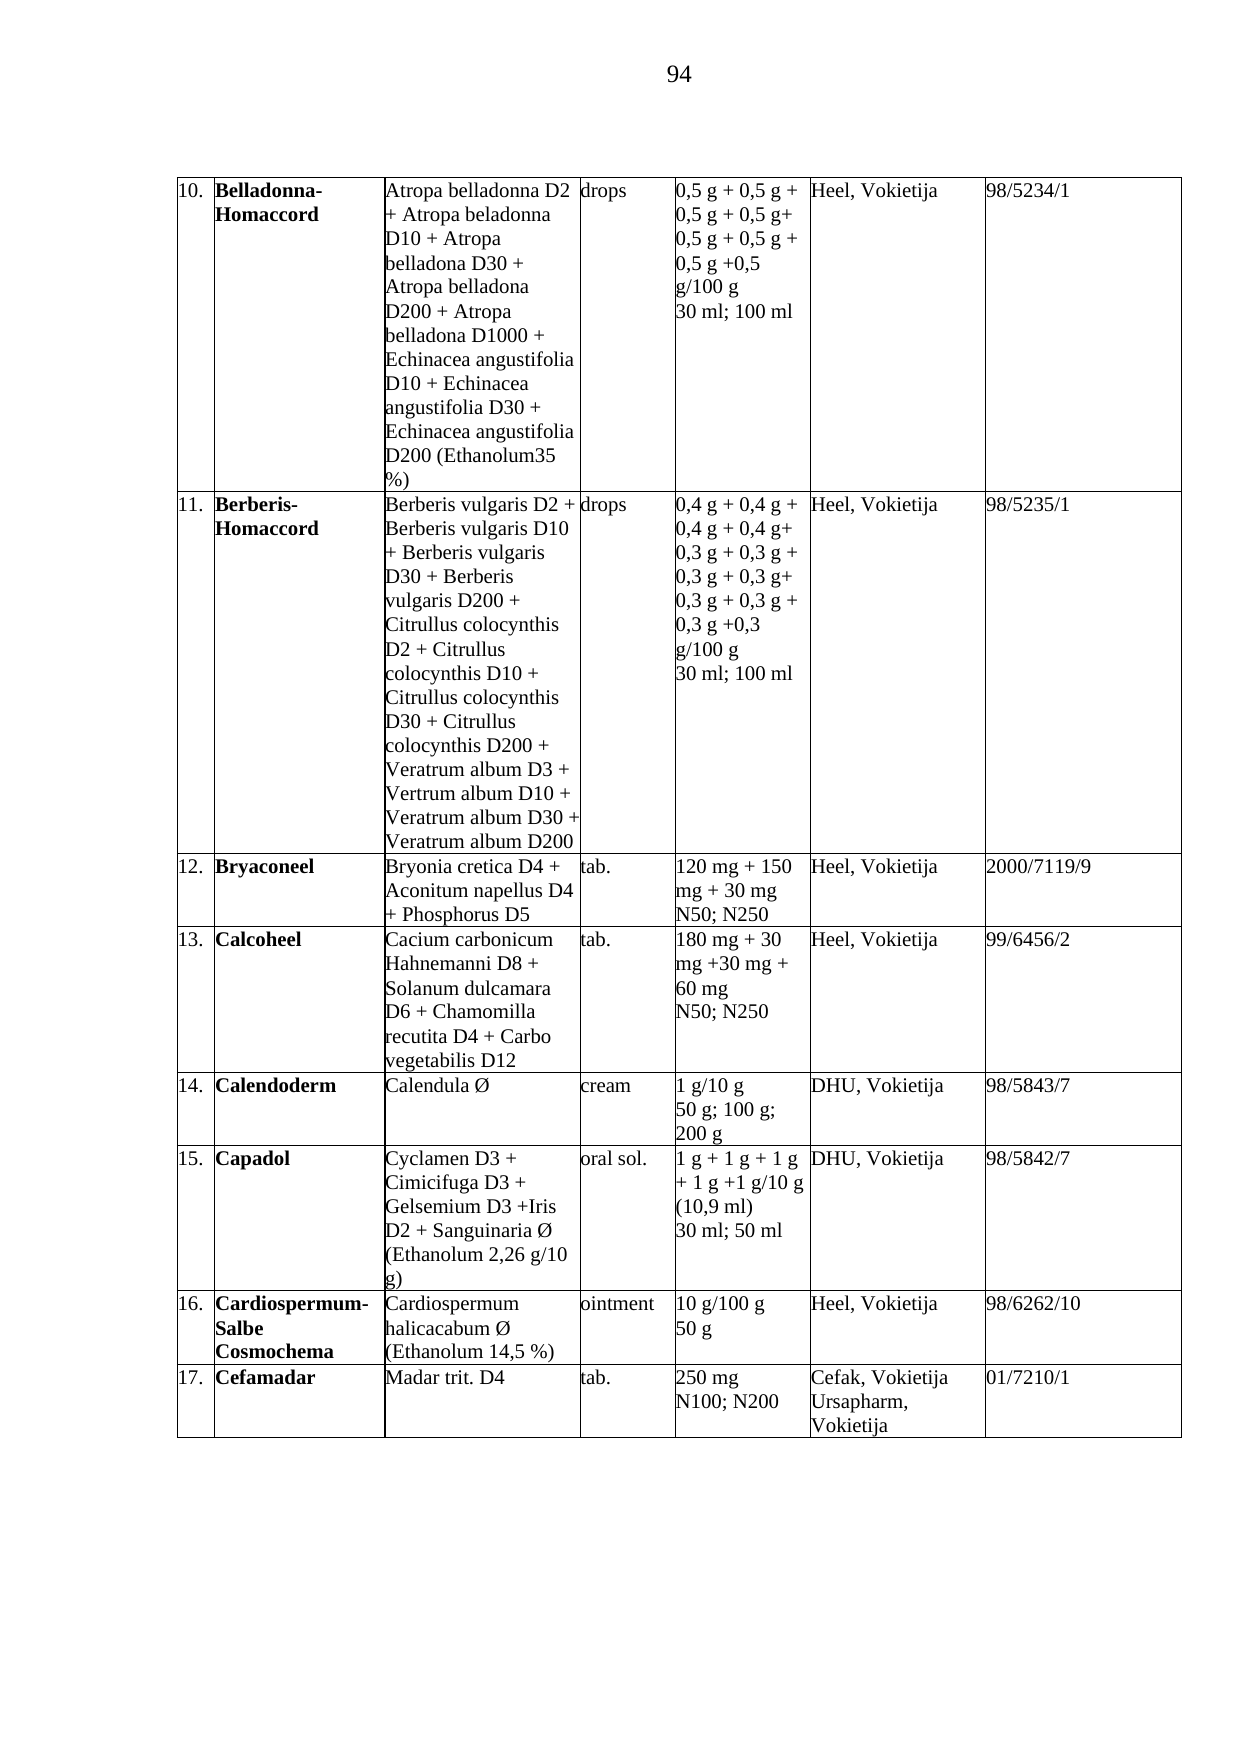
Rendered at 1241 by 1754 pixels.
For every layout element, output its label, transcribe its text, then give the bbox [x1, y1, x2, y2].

table_cell DHU, Vokietija [811, 1146, 985, 1290]
table_cell 98/5842/7 [986, 1146, 1181, 1290]
table_cell Calendula Ø [386, 1073, 580, 1145]
table_cell 98/6262/10 [986, 1291, 1181, 1363]
table_cell tab. [581, 854, 675, 926]
table_cell 120 mg + 150 mg + 30 mg N50; N250 [676, 854, 810, 926]
table_cell Atropa belladonna D2 + Atropa beladonna D10 + Atropa belladona D30 + Atropa belladona D200 + Atropa belladona D1000 + Echinacea angustifolia D10 + Echinacea angustifolia D30 + Echinacea angustifolia D200 (Ethanolum35 %) [386, 178, 580, 491]
table_cell 15. [178, 1146, 214, 1290]
table_cell 1 g/10 g 50 g; 100 g; 200 g [676, 1073, 810, 1145]
table_cell Heel, Vokietija [811, 1291, 985, 1363]
table_cell 10 g/100 g 50 g [676, 1291, 810, 1363]
table_cell 01/7210/1 [986, 1365, 1181, 1437]
table_cell Bryonia cretica D4 + Aconitum napellus D4 + Phosphorus D5 [386, 854, 580, 926]
table_cell Heel, Vokietija [811, 854, 985, 926]
table_cell 250 mg N100; N200 [676, 1365, 810, 1437]
table_cell 2000/7119/9 [986, 854, 1181, 926]
table_cell Belladonna-Homaccord [215, 178, 384, 491]
table_cell 0,4 g + 0,4 g + 0,4 g + 0,4 g+ 0,3 g + 0,3 g + 0,3 g + 0,3 g+ 0,3 g + 0,3 g + 0,3 g +0,3 g/100 g 30 ml; 100 ml [676, 492, 810, 853]
table_cell Heel, Vokietija [811, 178, 985, 491]
table_cell 11. [178, 492, 214, 853]
table_cell Calendoderm [215, 1073, 384, 1145]
table_cell 180 mg + 30 mg +30 mg + 60 mg N50; N250 [676, 927, 810, 1072]
table_cell Cefamadar [215, 1365, 384, 1437]
table_cell 14. [178, 1073, 214, 1145]
table_cell Madar trit. D4 [386, 1365, 580, 1437]
table_cell Cardiospermum halicacabum Ø (Ethanolum 14,5 %) [386, 1291, 580, 1363]
table_cell Cefak, Vokietija Ursapharm, Vokietija [811, 1365, 985, 1437]
table_cell oral sol. [581, 1146, 675, 1290]
table_cell 12. [178, 854, 214, 926]
table_cell Bryaconeel [215, 854, 384, 926]
table_cell 13. [178, 927, 214, 1072]
table_cell Berberis-Homaccord [215, 492, 384, 853]
table_cell tab. [581, 1365, 675, 1437]
table_cell DHU, Vokietija [811, 1073, 985, 1145]
table_cell 0,5 g + 0,5 g + 0,5 g + 0,5 g+ 0,5 g + 0,5 g + 0,5 g +0,5 g/100 g 30 ml; 100 ml [676, 178, 810, 491]
table_cell 98/5234/1 [986, 178, 1181, 491]
table_cell drops [581, 178, 675, 491]
table_cell Berberis vulgaris D2 + Berberis vulgaris D10 + Berberis vulgaris D30 + Berberis vulgaris D200 + Citrullus colocynthis D2 + Citrullus colocynthis D10 + Citrullus colocynthis D30 + Citrullus colocynthis D200 + Veratrum album D3 + Vertrum album D10 + Veratrum album D30 + Veratrum album D200 [386, 492, 580, 853]
table_cell Calcoheel [215, 927, 384, 1072]
table_cell Cardiospermum-Salbe Cosmochema [215, 1291, 384, 1363]
table_cell 98/5235/1 [986, 492, 1181, 853]
table_cell Capadol [215, 1146, 384, 1290]
table_cell tab. [581, 927, 675, 1072]
table_cell 17. [178, 1365, 214, 1437]
table_cell cream [581, 1073, 675, 1145]
table_cell Cacium carbonicum Hahnemanni D8 + Solanum dulcamara D6 + Chamomilla recutita D4 + Carbo vegetabilis D12 [386, 927, 580, 1072]
table_cell Cyclamen D3 + Cimicifuga D3 + Gelsemium D3 +Iris D2 + Sanguinaria Ø (Ethanolum 2,26 g/10 g) [386, 1146, 580, 1290]
table_cell 98/5843/7 [986, 1073, 1181, 1145]
table_cell 16. [178, 1291, 214, 1363]
table_cell 10. [178, 178, 214, 491]
table_cell ointment [581, 1291, 675, 1363]
table_cell drops [581, 492, 675, 853]
table_cell 99/6456/2 [986, 927, 1181, 1072]
table_cell Heel, Vokietija [811, 927, 985, 1072]
table_cell 1 g + 1 g + 1 g + 1 g +1 g/10 g (10,9 ml) 30 ml; 50 ml [676, 1146, 810, 1290]
table_cell Heel, Vokietija [811, 492, 985, 853]
